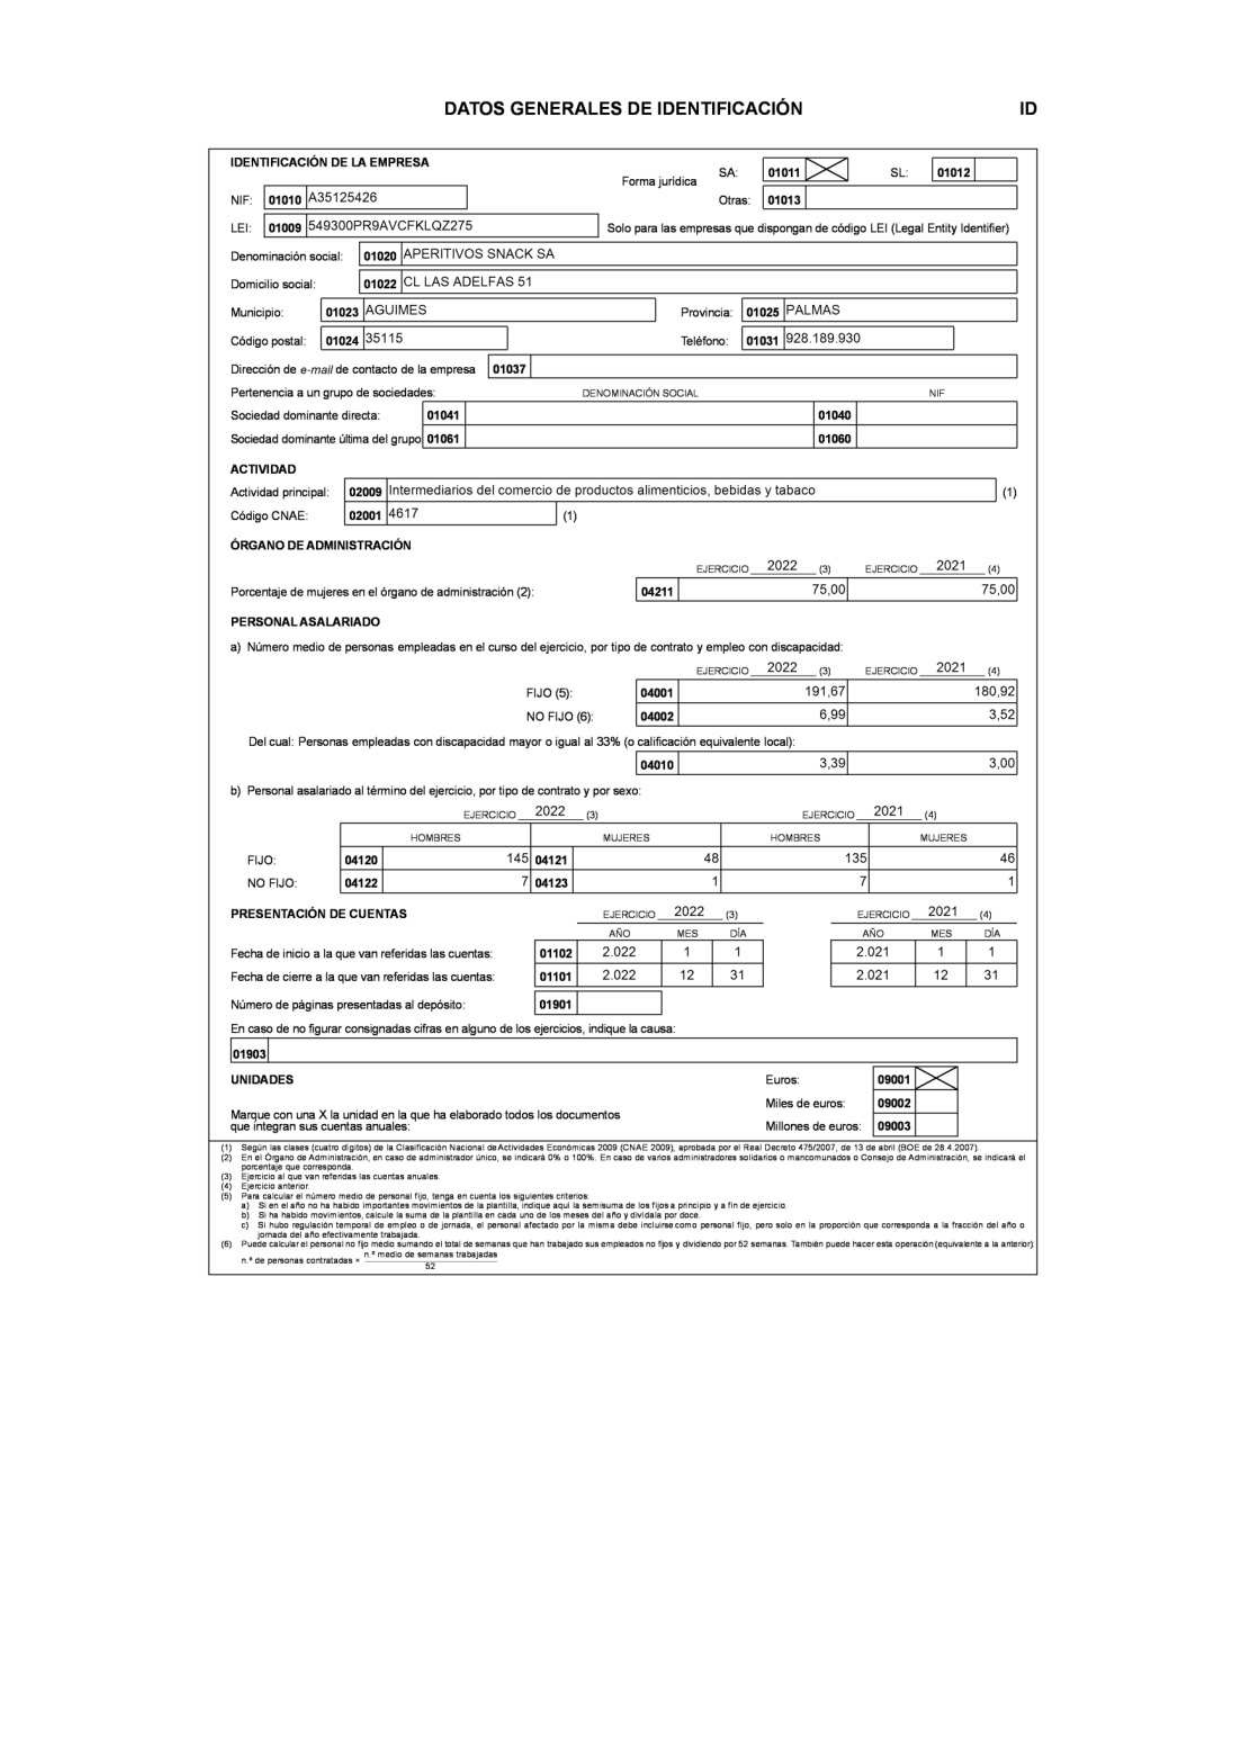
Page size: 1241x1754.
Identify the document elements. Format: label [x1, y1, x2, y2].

picture [118, 0, 1123, 1420]
